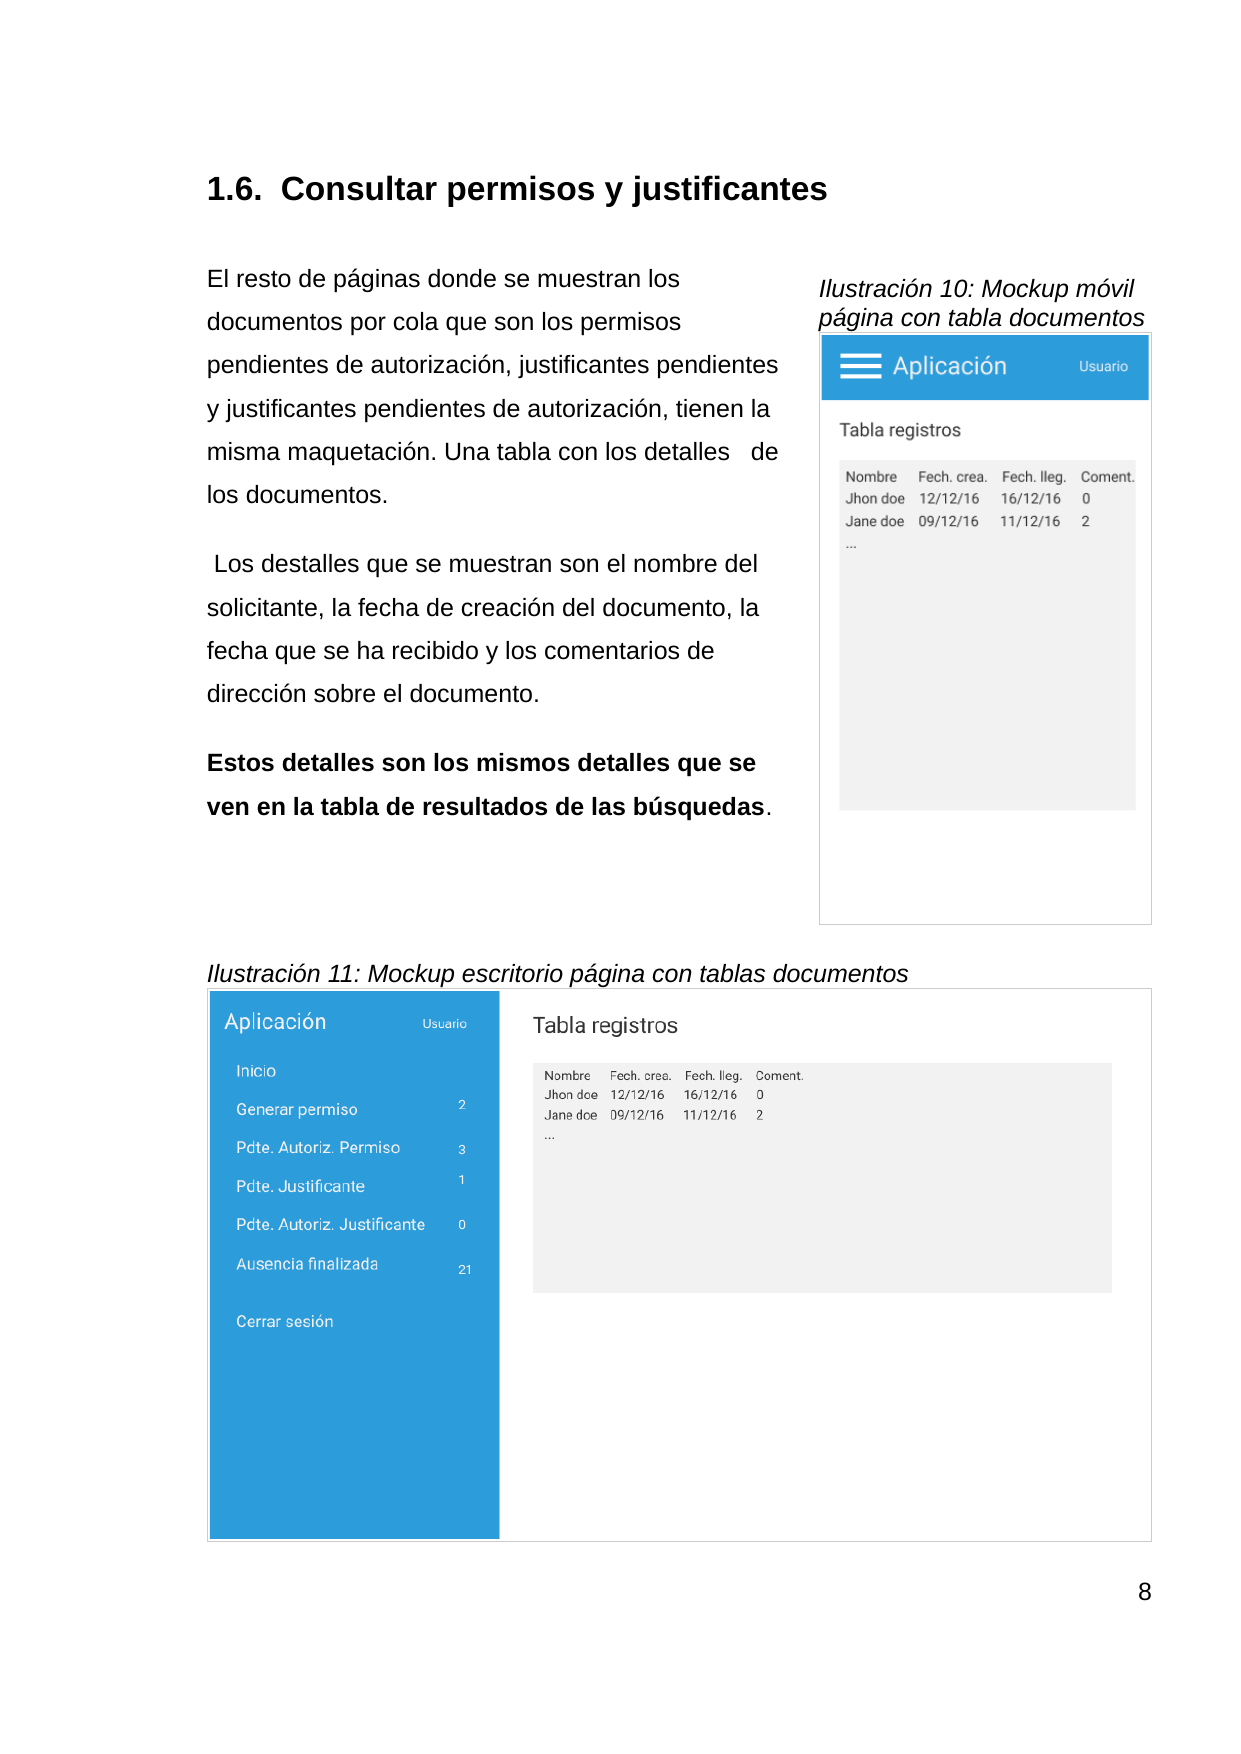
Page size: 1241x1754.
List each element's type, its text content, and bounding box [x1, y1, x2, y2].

text Los destalles que se muestran son el nombre del solicitante, la fecha de creación del documento, la fecha que se ha recibido y los comentarios de dirección sobre el documento. [207, 549, 819, 707]
text [820, 333, 1151, 924]
picture [821, 335, 1149, 921]
text Ilustración 10: Mockup móvil página con tabla documentos [819, 274, 1152, 332]
picture [209, 991, 1149, 1539]
subtitle Consultar permisos y justificantes [207, 168, 1152, 207]
text El resto de páginas donde se muestran los documentos por cola que son los permisos pendientes de autorización, justificantes pendientes y justificantes pendientes de autorización, tienen la misma maquetación. Una tabla con los detalles de los documentos. [207, 262, 1152, 508]
text Ilustración 11: Mockup escritorio página con tablas documentos [207, 959, 1152, 988]
text Estos detalles son los mismos detalles que se ven en la tabla de resultados de las búsquedas. [207, 748, 819, 820]
